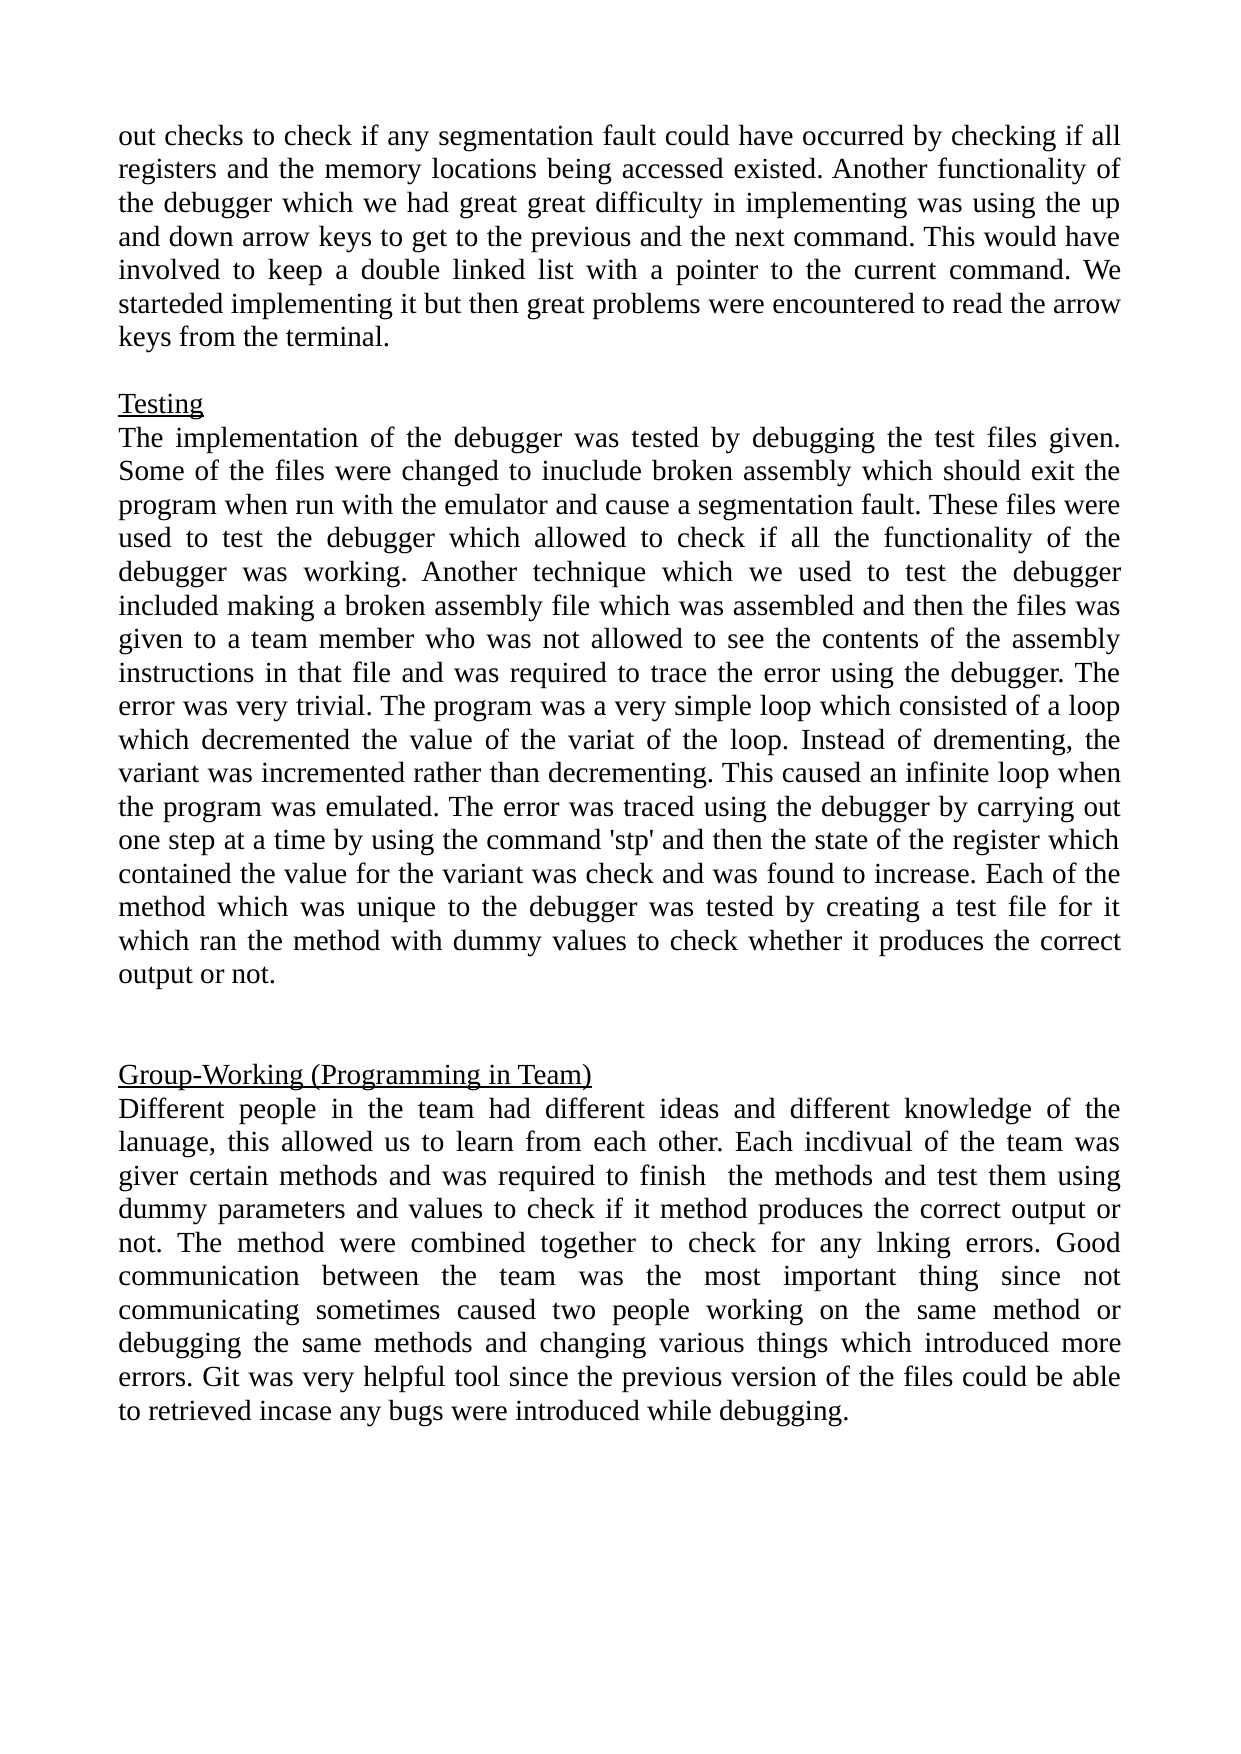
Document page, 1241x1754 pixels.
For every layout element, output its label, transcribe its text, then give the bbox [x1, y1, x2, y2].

text Group-Working (Programming in Team) [118, 1057, 1122, 1091]
text The implementation of the debugger was tested by debugging the test files given. Some of the files were changed to inuclude broken assembly which should exit the program when run with the emulator and cause a segmentation fault. These files were used to test the debugger which allowed to check if all the functionality of the debugger was working. Another technique which we used to test the debugger included making a broken assembly file which was assembled and then the files was given to a team member who was not allowed to see the contents of the assembly instructions in that file and was required to trace the error using the debugger. The error was very trivial. The program was a very simple loop which consisted of a loop which decremented the value of the variat of the loop. Instead of drementing, the variant was incremented rather than decrementing. This caused an infinite loop when the program was emulated. The error was traced using the debugger by carrying out one step at a time by using the command 'stp' and then the state of the register which contained the value for the variant was check and was found to increase. Each of the method which was unique to the debugger was tested by creating a test file for it which ran the method with dummy values to check whether it produces the correct output or not. [118, 420, 1122, 990]
text Testing [118, 386, 1122, 420]
text Different people in the team had different ideas and different knowledge of the lanuage, this allowed us to learn from each other. Each incdivual of the team was giver certain methods and was required to finish the methods and test them using dummy parameters and values to check if it method produces the correct output or not. The method were combined together to check for any lnking errors. Good communication between the team was the most important thing since not communicating sometimes caused two people working on the same method or debugging the same methods and changing various things which introduced more errors. Git was very helpful tool since the previous version of the files could be able to retrieved incase any bugs were introduced while debugging. [118, 1091, 1122, 1426]
text out checks to check if any segmentation fault could have occurred by checking if all registers and the memory locations being accessed existed. Another functionality of the debugger which we had great great difficulty in implementing was using the up and down arrow keys to get to the previous and the next command. This would have involved to keep a double linked list with a pointer to the current command. We starteded implementing it but then great problems were encountered to read the arrow keys from the terminal. [118, 118, 1122, 353]
